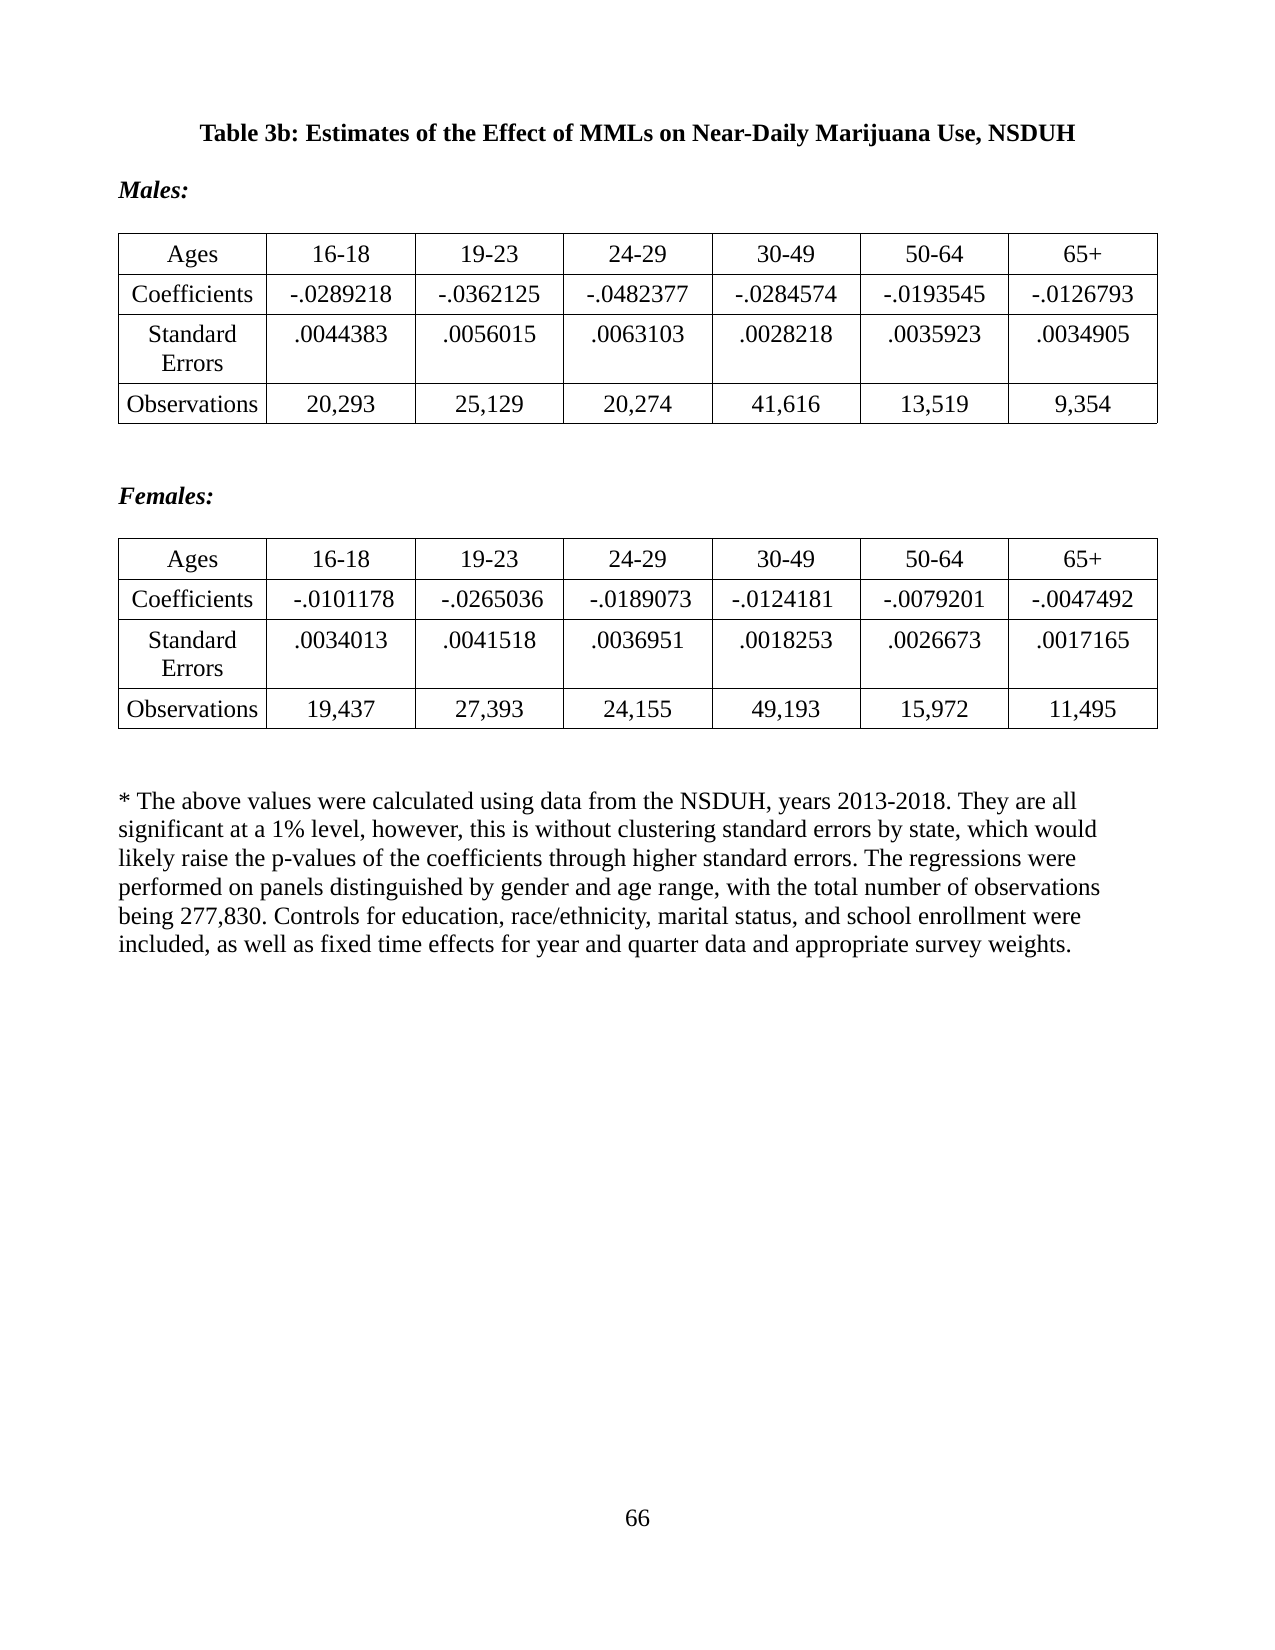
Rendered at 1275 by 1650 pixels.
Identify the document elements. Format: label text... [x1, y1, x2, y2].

table_cell .0035923 [861, 315, 1008, 383]
table_cell -.0265036 [416, 580, 563, 619]
table_header 30-49 [713, 234, 860, 273]
table_cell -.0124181 [713, 580, 860, 619]
table_cell 9,354 [1009, 384, 1157, 423]
table_cell 15,972 [861, 689, 1008, 728]
table_header Ages [119, 234, 266, 273]
table_cell Standard Errors [119, 620, 266, 688]
table_header 65+ [1009, 539, 1157, 578]
table_header 16-18 [267, 539, 415, 578]
text Males: [118, 176, 1157, 204]
table_cell 20,274 [564, 384, 712, 423]
table_cell Coefficients [119, 580, 266, 619]
table_cell .0028218 [713, 315, 860, 383]
table_cell 25,129 [416, 384, 563, 423]
table_cell -.0362125 [416, 275, 563, 314]
table_cell 41,616 [713, 384, 860, 423]
table_cell Observations [119, 384, 266, 423]
table_header 24-29 [564, 234, 712, 273]
table_cell 49,193 [713, 689, 860, 728]
table_cell .0026673 [861, 620, 1008, 688]
table_cell 27,393 [416, 689, 563, 728]
text * The above values were calculated using data from the NSDUH, years 2013-2018. They are all significant at a 1% level, however, this is without clustering standard errors by state, which would likely raise the p-values of the coefficients through higher standard errors. The regressions were performed on panels distinguished by gender and age range, with the total number of observations being 277,830. Controls for education, race/ethnicity, marital status, and school enrollment were included, as well as fixed time effects for year and quarter data and appropriate survey weights. [118, 786, 1157, 958]
table_cell -.0289218 [267, 275, 415, 314]
table_cell -.0193545 [861, 275, 1008, 314]
table_cell -.0284574 [713, 275, 860, 314]
table_cell 11,495 [1009, 689, 1157, 728]
table_cell Standard Errors [119, 315, 266, 383]
table_cell Coefficients [119, 275, 266, 314]
table_cell .0034905 [1009, 315, 1157, 383]
table_cell -.0126793 [1009, 275, 1157, 314]
table_cell .0017165 [1009, 620, 1157, 688]
table_cell .0056015 [416, 315, 563, 383]
table_header 30-49 [713, 539, 860, 578]
table_header Ages [119, 539, 266, 578]
table_cell .0041518 [416, 620, 563, 688]
table_header 65+ [1009, 234, 1157, 273]
table_cell -.0482377 [564, 275, 712, 314]
text Females: [118, 481, 1157, 509]
table_cell Observations [119, 689, 266, 728]
table_cell -.0101178 [267, 580, 415, 619]
table_cell 20,293 [267, 384, 415, 423]
table_header 19-23 [416, 539, 563, 578]
table_cell -.0189073 [564, 580, 712, 619]
table_header 50-64 [861, 539, 1008, 578]
text Table 3b: Estimates of the Effect of MMLs on Near-Daily Marijuana Use, NSDUH [118, 118, 1157, 147]
table_cell -.0079201 [861, 580, 1008, 619]
table_cell .0063103 [564, 315, 712, 383]
table_cell .0044383 [267, 315, 415, 383]
table_cell -.0047492 [1009, 580, 1157, 619]
table_header 19-23 [416, 234, 563, 273]
table_cell .0018253 [713, 620, 860, 688]
table_header 16-18 [267, 234, 415, 273]
table_cell 24,155 [564, 689, 712, 728]
table_cell .0036951 [564, 620, 712, 688]
table_cell .0034013 [267, 620, 415, 688]
table_cell 19,437 [267, 689, 415, 728]
table_header 50-64 [861, 234, 1008, 273]
table_cell 13,519 [861, 384, 1008, 423]
table_header 24-29 [564, 539, 712, 578]
